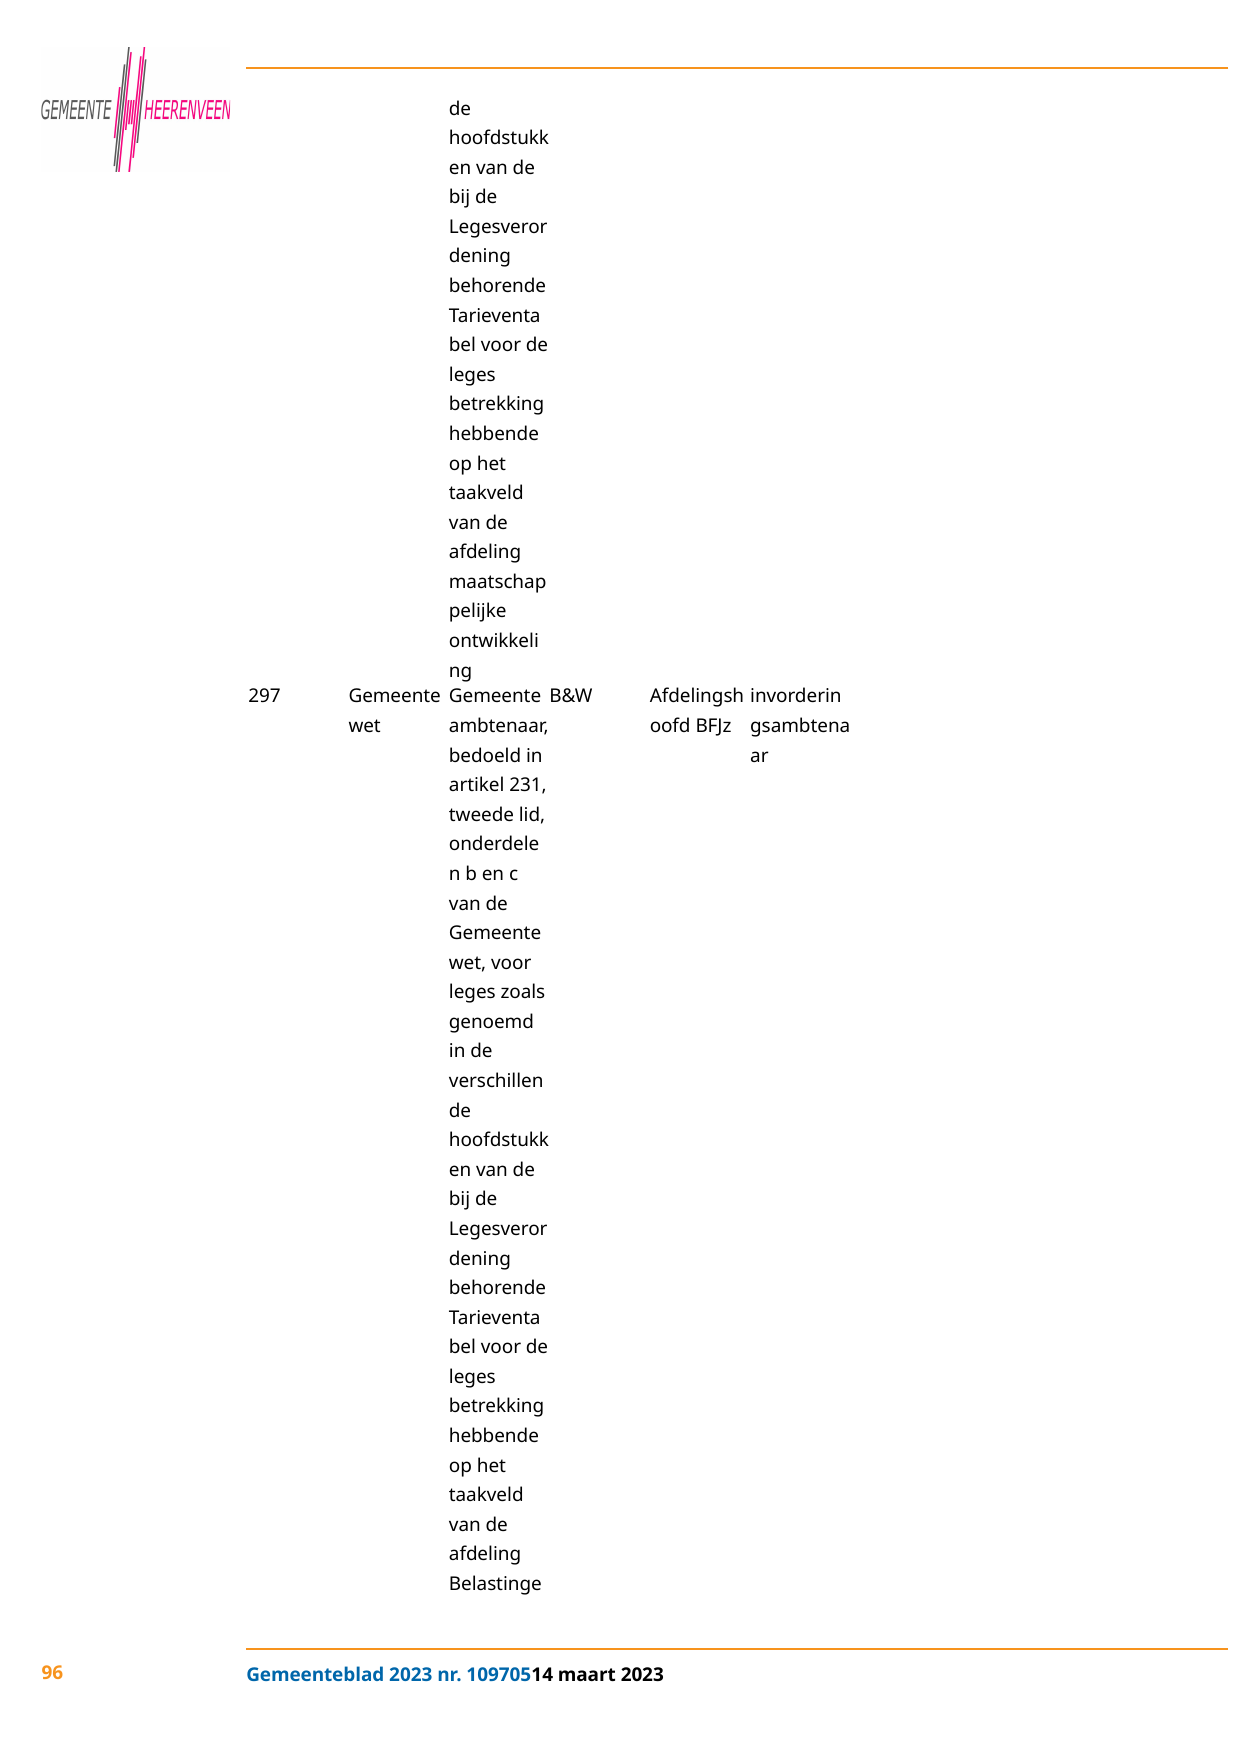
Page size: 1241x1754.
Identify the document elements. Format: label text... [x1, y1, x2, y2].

table_cell [750, 95, 850, 683]
table_cell [348, 95, 449, 683]
table_cell invorderingsambtenaar [750, 683, 850, 1596]
table_cell [951, 95, 1051, 683]
picture [41, 47, 231, 172]
table_cell [650, 95, 750, 683]
table_cell 297 [248, 683, 348, 1596]
table_cell de hoofdstukken van de bij de Legesverordening behorende Tarieventabel voor de leges betrekking hebbende op het taakveld van de afdeling maatschappelijke ontwikkeling [449, 95, 549, 683]
table_cell [549, 95, 649, 683]
table_cell [850, 683, 951, 1596]
table_cell [951, 683, 1051, 1596]
table_cell [248, 95, 348, 683]
table_cell Gemeentewet [348, 683, 449, 1596]
table_cell [1051, 683, 1152, 1596]
table_cell [1051, 95, 1152, 683]
table_cell B&W [549, 683, 649, 1596]
table_cell [850, 95, 951, 683]
table_cell Gemeenteambtenaar, bedoeld in artikel 231, tweede lid, onderdelen b en c van de Gemeentewet, voor leges zoals genoemd in de verschillende hoofdstukken van de bij de Legesverordening behorende Tarieventabel voor de leges betrekking hebbende op het taakveld van de afdeling Belastinge [449, 683, 549, 1596]
table_cell Afdelingshoofd BFJz [650, 683, 750, 1596]
